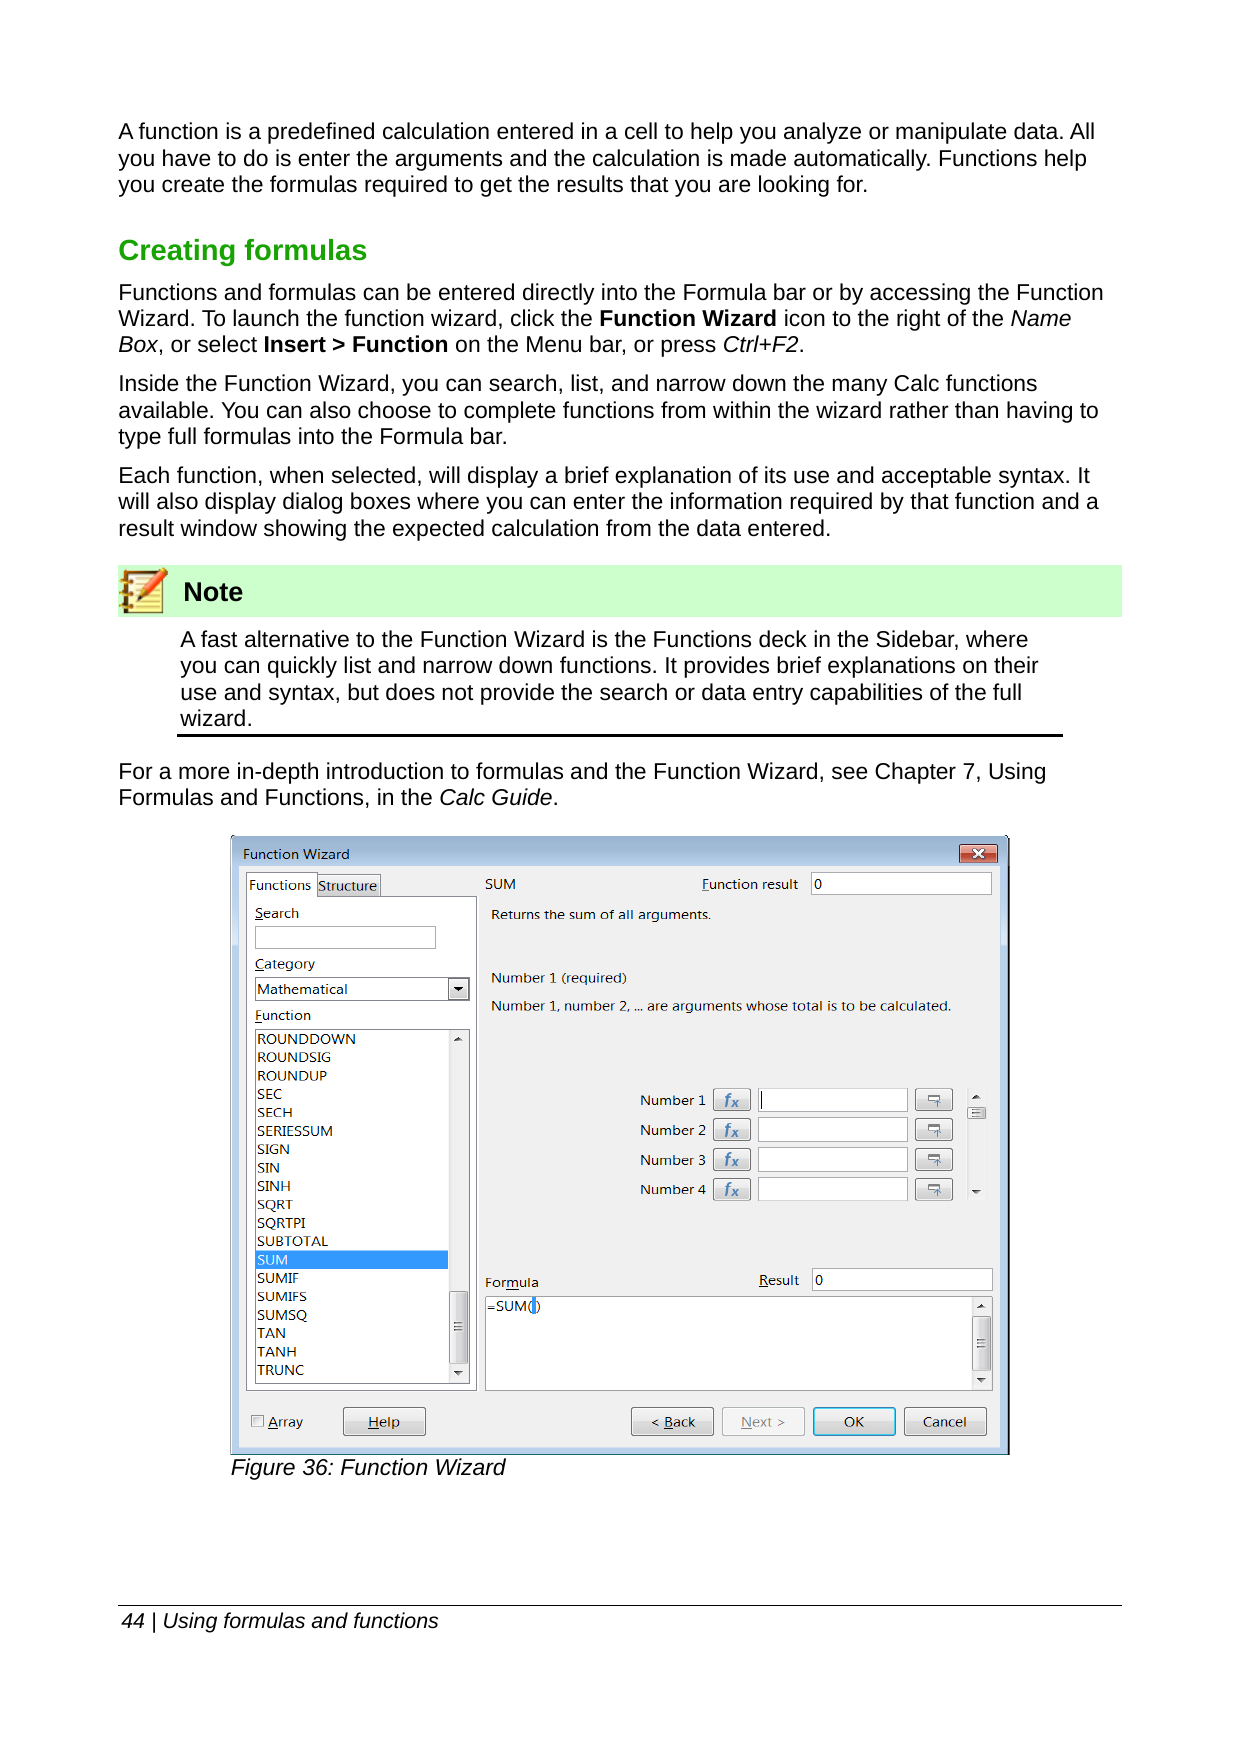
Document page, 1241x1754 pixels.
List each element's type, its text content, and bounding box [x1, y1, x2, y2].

picture [230, 835, 1010, 1455]
text Inside the Function Wizard, you can search, list, and narrow down the many Calc functions available. You can also choose to complete functions from within the wizard rather than having to type full formulas into the Formula bar. [118, 370, 1122, 449]
subtitle Note [118, 565, 1122, 617]
text Each function, when selected, will display a brief explanation of its use and acceptable syntax. It will also display dialog boxes where you can enter the information required by that function and a result window showing the expected calculation from the data entered. [118, 462, 1122, 541]
text A fast alternative to the Function Wizard is the Functions deck in the Sidebar, where you can quickly list and narrow down functions. It provides brief explanations on their use and syntax, but does not provide the search or data entry capabilities of the full wizard. [177, 623, 1063, 734]
text Functions and formulas can be entered directly into the Formula bar or by accessing the Function Wizard. To launch the function wizard, click the Function Wizard icon to the right of the Name Box, or select Insert > Function on the Menu bar, or press Ctrl+F2. [118, 279, 1122, 358]
text For a more in-depth introduction to formulas and the Function Wizard, see Chapter 7, Using Formulas and Functions, in the Calc Guide. [118, 758, 1122, 810]
picture [119, 566, 170, 617]
text A function is a predefined calculation entered in a cell to help you analyze or manipulate data. All you have to do is enter the arguments and the calculation is made automatically. Functions help you create the formulas required to get the results that you are looking for. [118, 118, 1122, 197]
subtitle Creating formulas [118, 233, 1122, 267]
text Figure 36: Function Wizard [231, 1455, 1010, 1481]
